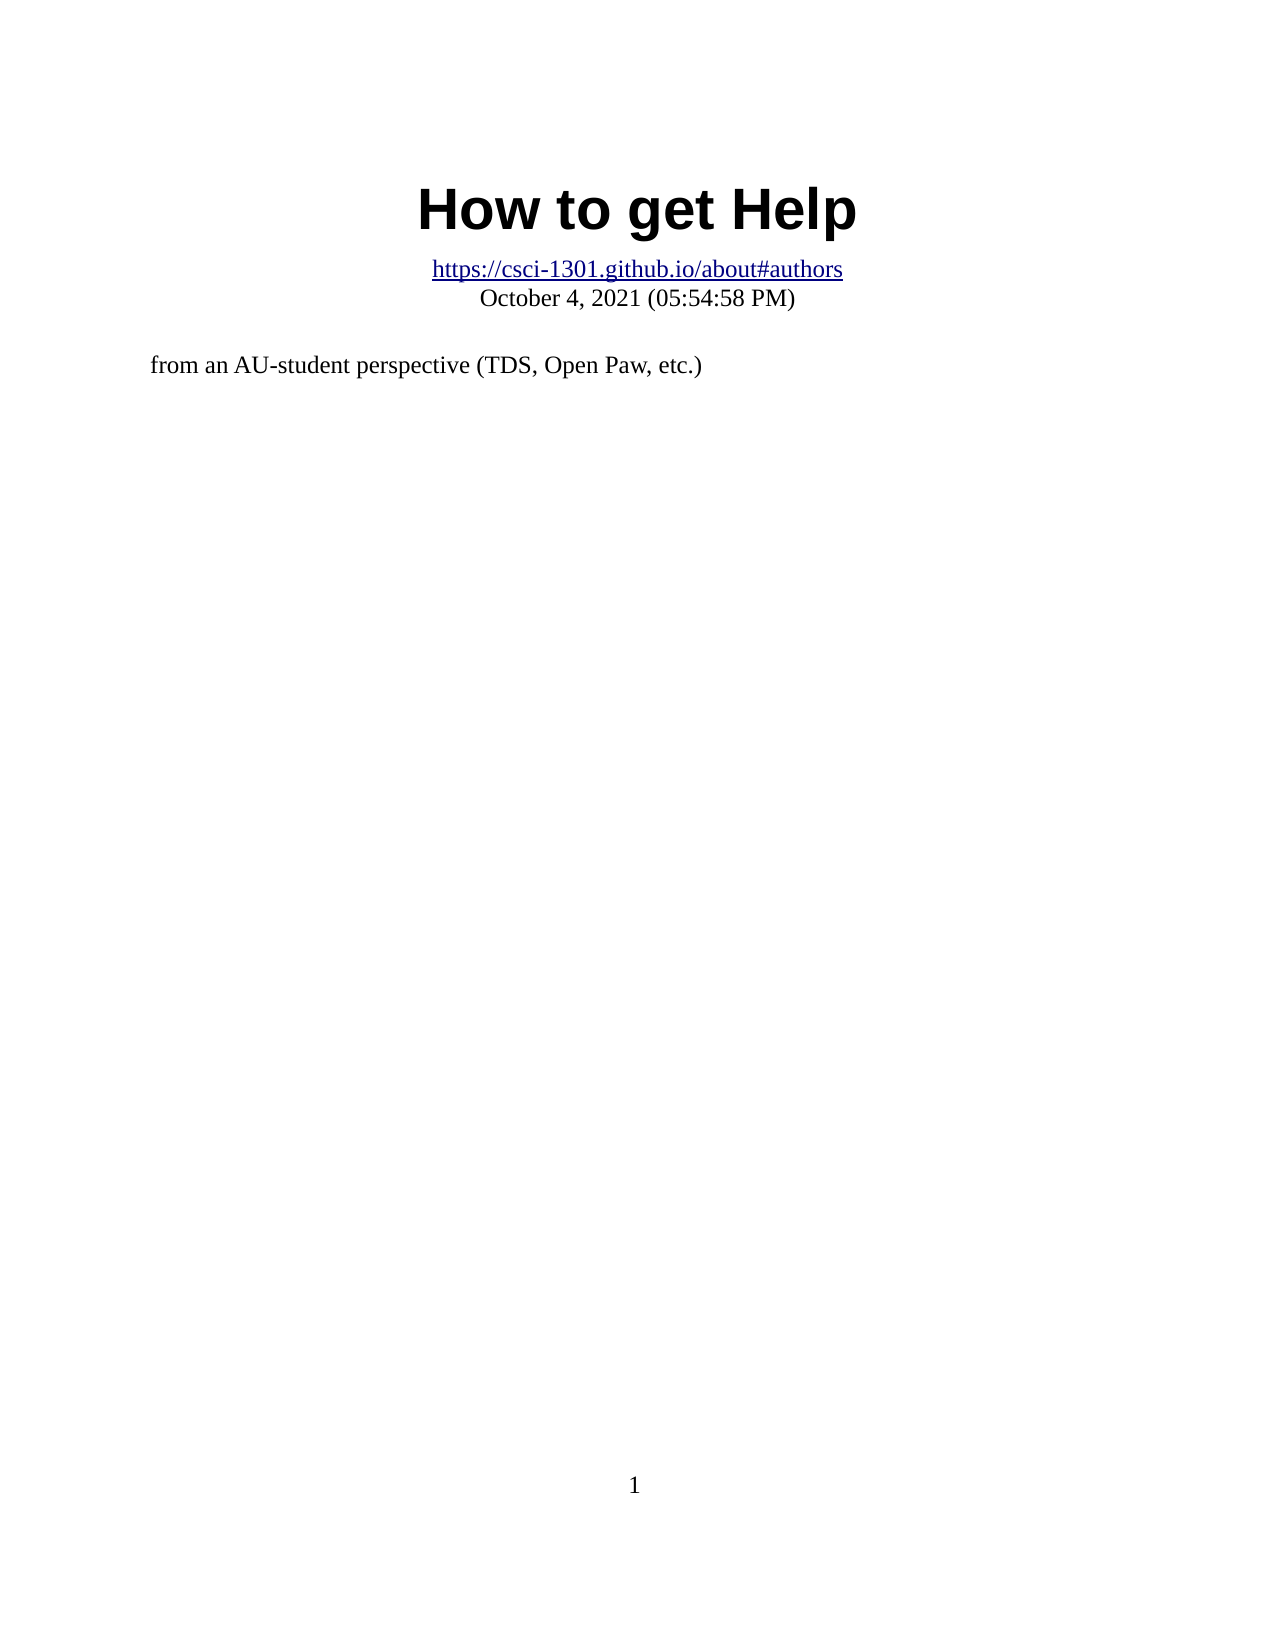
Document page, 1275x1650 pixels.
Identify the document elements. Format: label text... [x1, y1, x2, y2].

text https://csci-1301.github.io/about#authors [150, 254, 1125, 283]
text October 4, 2021 (05:54:58 PM) [150, 283, 1125, 312]
text from an AU-student perspective (TDS, Open Paw, etc.) [150, 350, 1125, 378]
title How to get Help [150, 175, 1125, 242]
